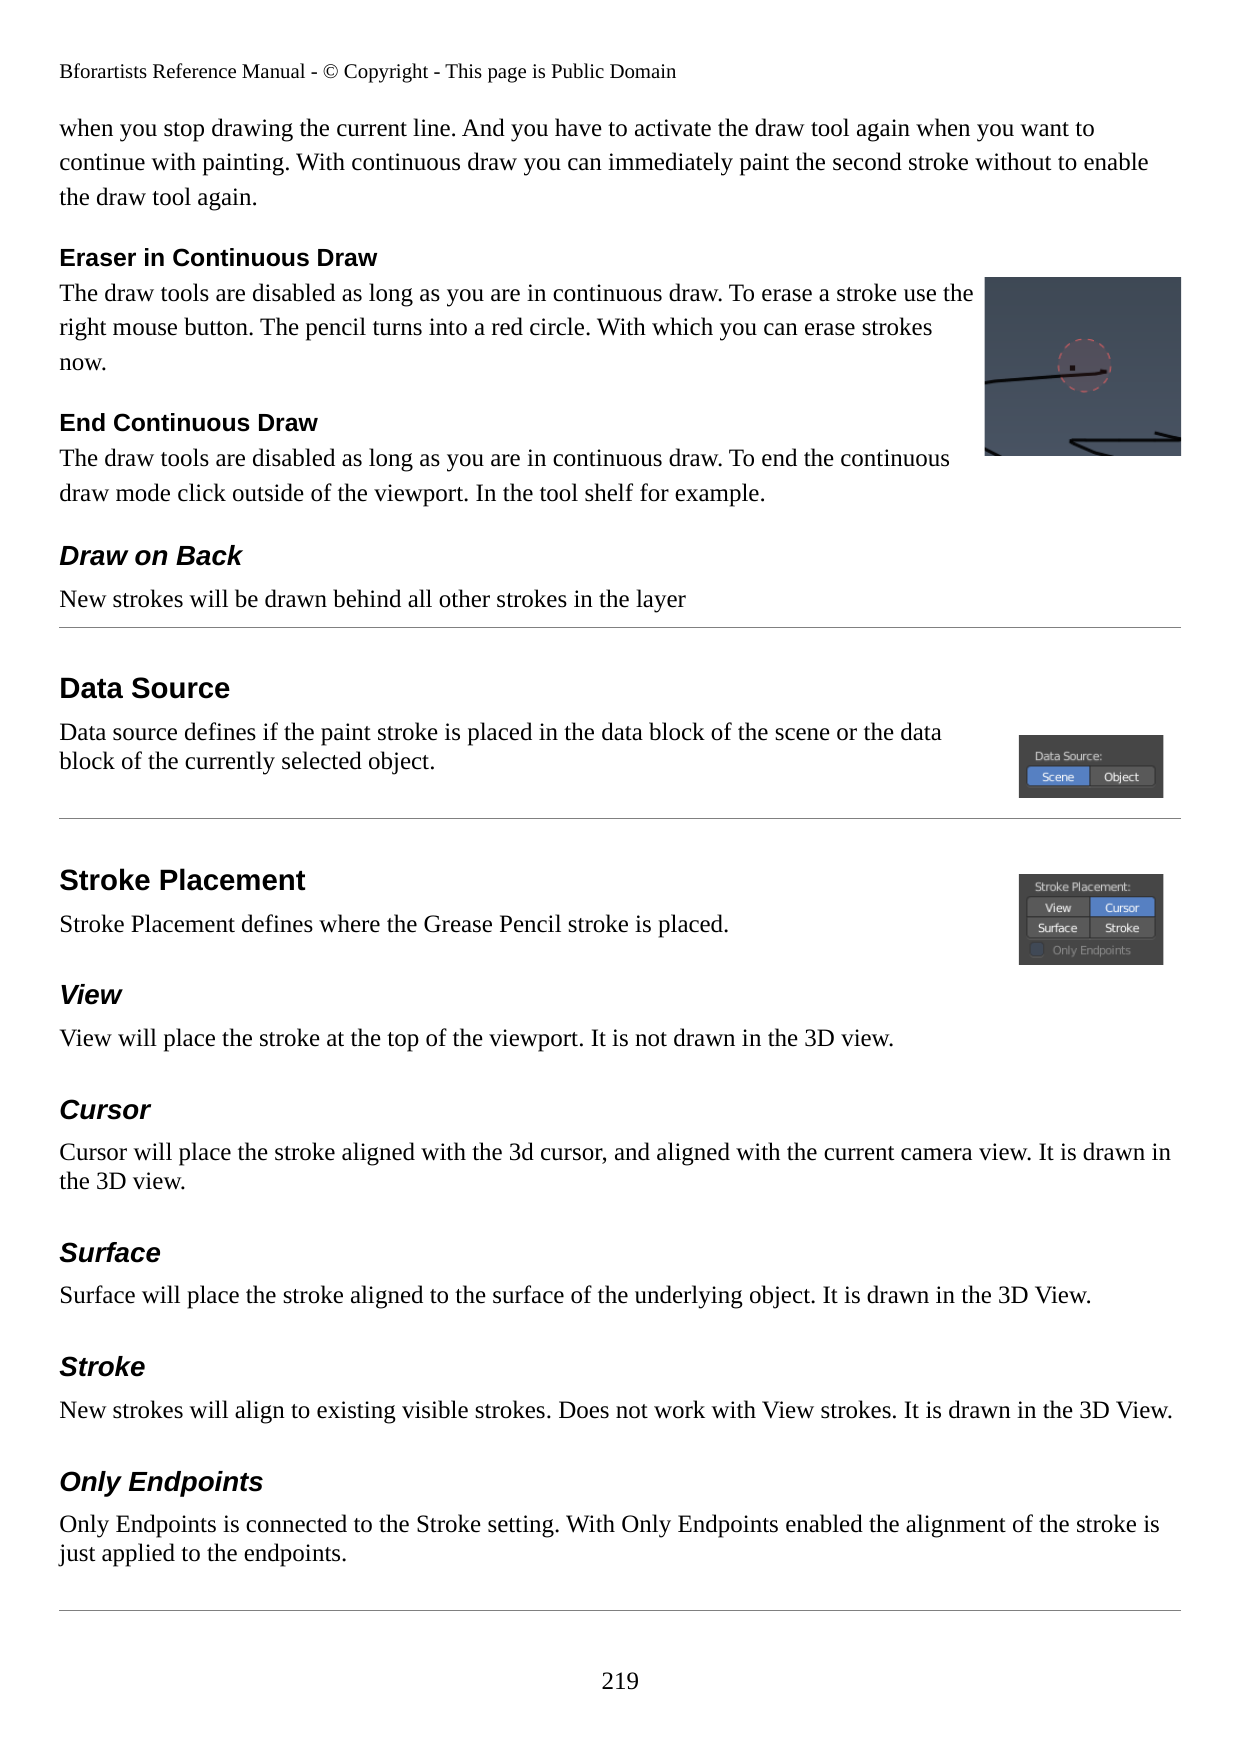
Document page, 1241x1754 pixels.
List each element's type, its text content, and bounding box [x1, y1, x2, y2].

subtitle Cursor [59, 1093, 1181, 1125]
subtitle Surface [59, 1236, 1181, 1268]
subtitle View [59, 979, 1181, 1011]
text New strokes will be drawn behind all other strokes in the layer [59, 584, 1181, 612]
subtitle Draw on Back [59, 539, 1181, 571]
text The draw tools are disabled as long as you are in continuous draw. To end the continuous draw mode click outside of the viewport. In the tool shelf for example. [59, 443, 1181, 506]
text Stroke Placement defines where the Grease Pencil stroke is placed. [59, 909, 1018, 937]
picture [1018, 874, 1164, 965]
text The draw tools are disabled as long as you are in continuous draw. To erase a stroke use the right mouse button. The pencil turns into a red circle. With which you can erase strokes now. [59, 278, 984, 376]
text New strokes will align to existing visible strokes. Does not work with View strokes. It is drawn in the 3D View. [59, 1395, 1181, 1424]
subtitle Eraser in Continuous Draw [59, 243, 1181, 272]
picture [984, 277, 1182, 456]
text when you stop drawing the current line. And you have to activate the draw tool again when you want to continue with painting. With continuous draw you can immediately paint the second stroke without to enable the draw tool again. [59, 113, 1181, 210]
text Only Endpoints is connected to the Stroke setting. With Only Endpoints enabled the alignment of the stroke is just applied to the endpoints. [59, 1509, 1181, 1567]
text Surface will place the stroke aligned to the surface of the underlying object. It is drawn in the 3D View. [59, 1281, 1181, 1309]
subtitle Stroke [59, 1351, 1181, 1382]
text View will place the stroke at the top of the viewport. It is not drawn in the 3D view. [59, 1023, 1181, 1052]
subtitle End Continuous Draw [59, 408, 984, 437]
picture [1018, 735, 1164, 798]
text Data source defines if the paint stroke is placed in the data block of the scene or the data block of the currently selected object. [59, 717, 1181, 775]
subtitle Only Endpoints [59, 1465, 1181, 1497]
subtitle Data Source [59, 671, 1181, 705]
text Cursor will place the stroke aligned with the 3d cursor, and aligned with the current camera view. It is drawn in the 3D view. [59, 1137, 1181, 1195]
subtitle Stroke Placement [59, 862, 1181, 896]
